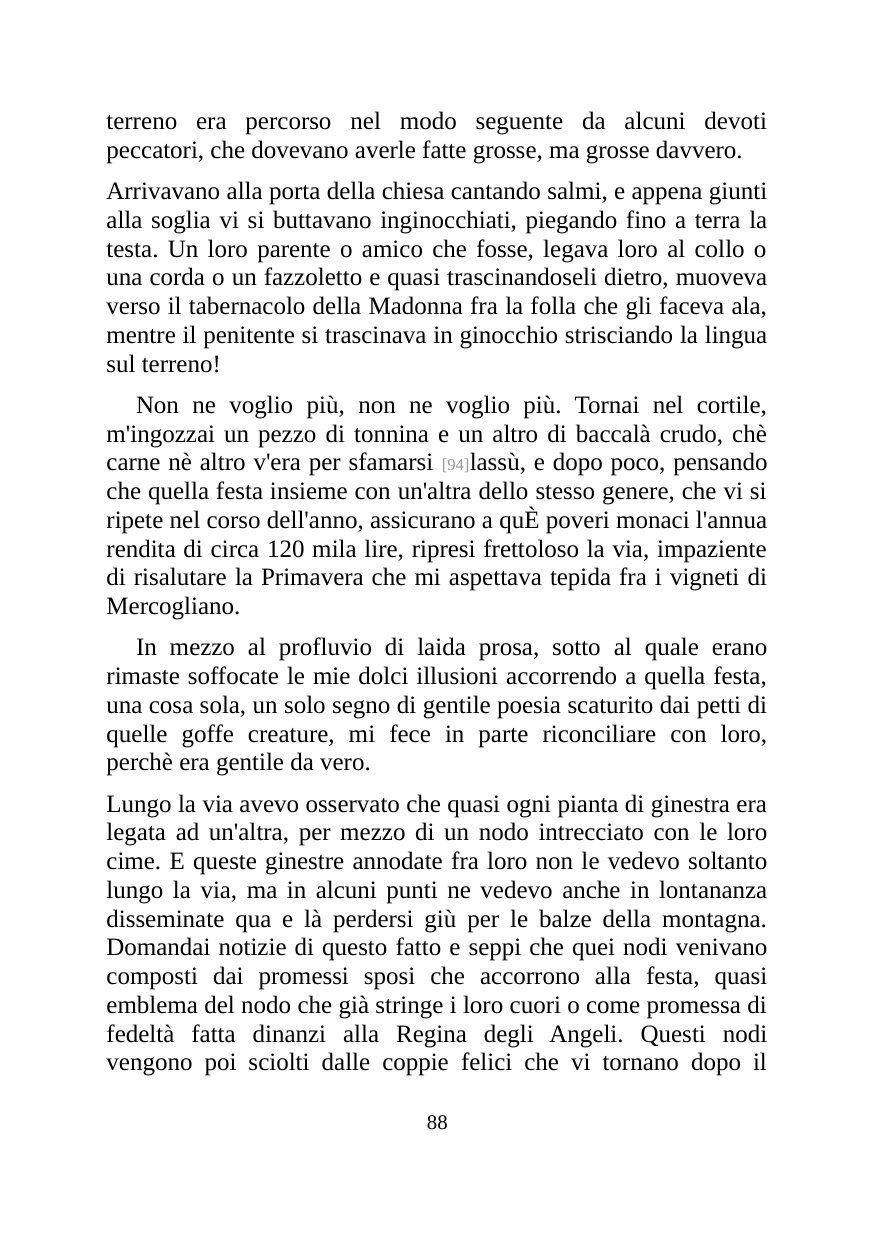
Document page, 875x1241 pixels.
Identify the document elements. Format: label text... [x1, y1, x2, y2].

text In mezzo al profluvio di laida prosa, sotto al quale erano rimaste soffocate le mie dolci illusioni accorrendo a quella festa, una cosa sola, un solo segno di gentile poesia scaturito dai petti di quelle goffe creature, mi fece in parte riconciliare con loro, perchè era gentile da vero. [106, 632, 768, 776]
text Arrivavano alla porta della chiesa cantando salmi, e appena giunti alla soglia vi si buttavano inginocchiati, piegando fino a terra la testa. Un loro parente o amico che fosse, legava loro al collo o una corda o un fazzoletto e quasi trascinandoseli dietro, muoveva verso il tabernacolo della Madonna fra la folla che gli faceva ala, mentre il penitente si trascinava in ginocchio strisciando la lingua sul terreno! [106, 176, 768, 377]
text Lungo la via avevo osservato che quasi ogni pianta di ginestra era legata ad un'altra, per mezzo di un nodo intrecciato con le loro cime. E queste ginestre annodate fra loro non le vedevo soltanto lungo la via, ma in alcuni punti ne vedevo anche in lontananza disseminate qua e là perdersi giù per le balze della montagna. Domandai notizie di questo fatto e seppi che quei nodi venivano composti dai promessi sposi che accorrono alla festa, quasi emblema del nodo che già stringe i loro cuori o come promessa di fedeltà fatta dinanzi alla Regina degli Angeli. Questi nodi vengono poi sciolti dalle coppie felici che vi tornano dopo il [106, 789, 768, 1076]
text terreno era percorso nel modo seguente da alcuni devoti peccatori, che dovevano averle fatte grosse, ma grosse davvero. [106, 106, 768, 164]
text Non ne voglio più, non ne voglio più. Tornai nel cortile, m'ingozzai un pezzo di tonnina e un altro di baccalà crudo, chè carne nè altro v'era per sfamarsi [94]lassù, e dopo poco, pensando che quella festa insieme con un'altra dello stesso genere, che vi si ripete nel corso dell'anno, assicurano a quÈ poveri monaci l'annua rendita di circa 120 mila lire, ripresi frettoloso la via, impaziente di risalutare la Primavera che mi aspettava tepida fra i vigneti di Mercogliano. [106, 390, 768, 620]
